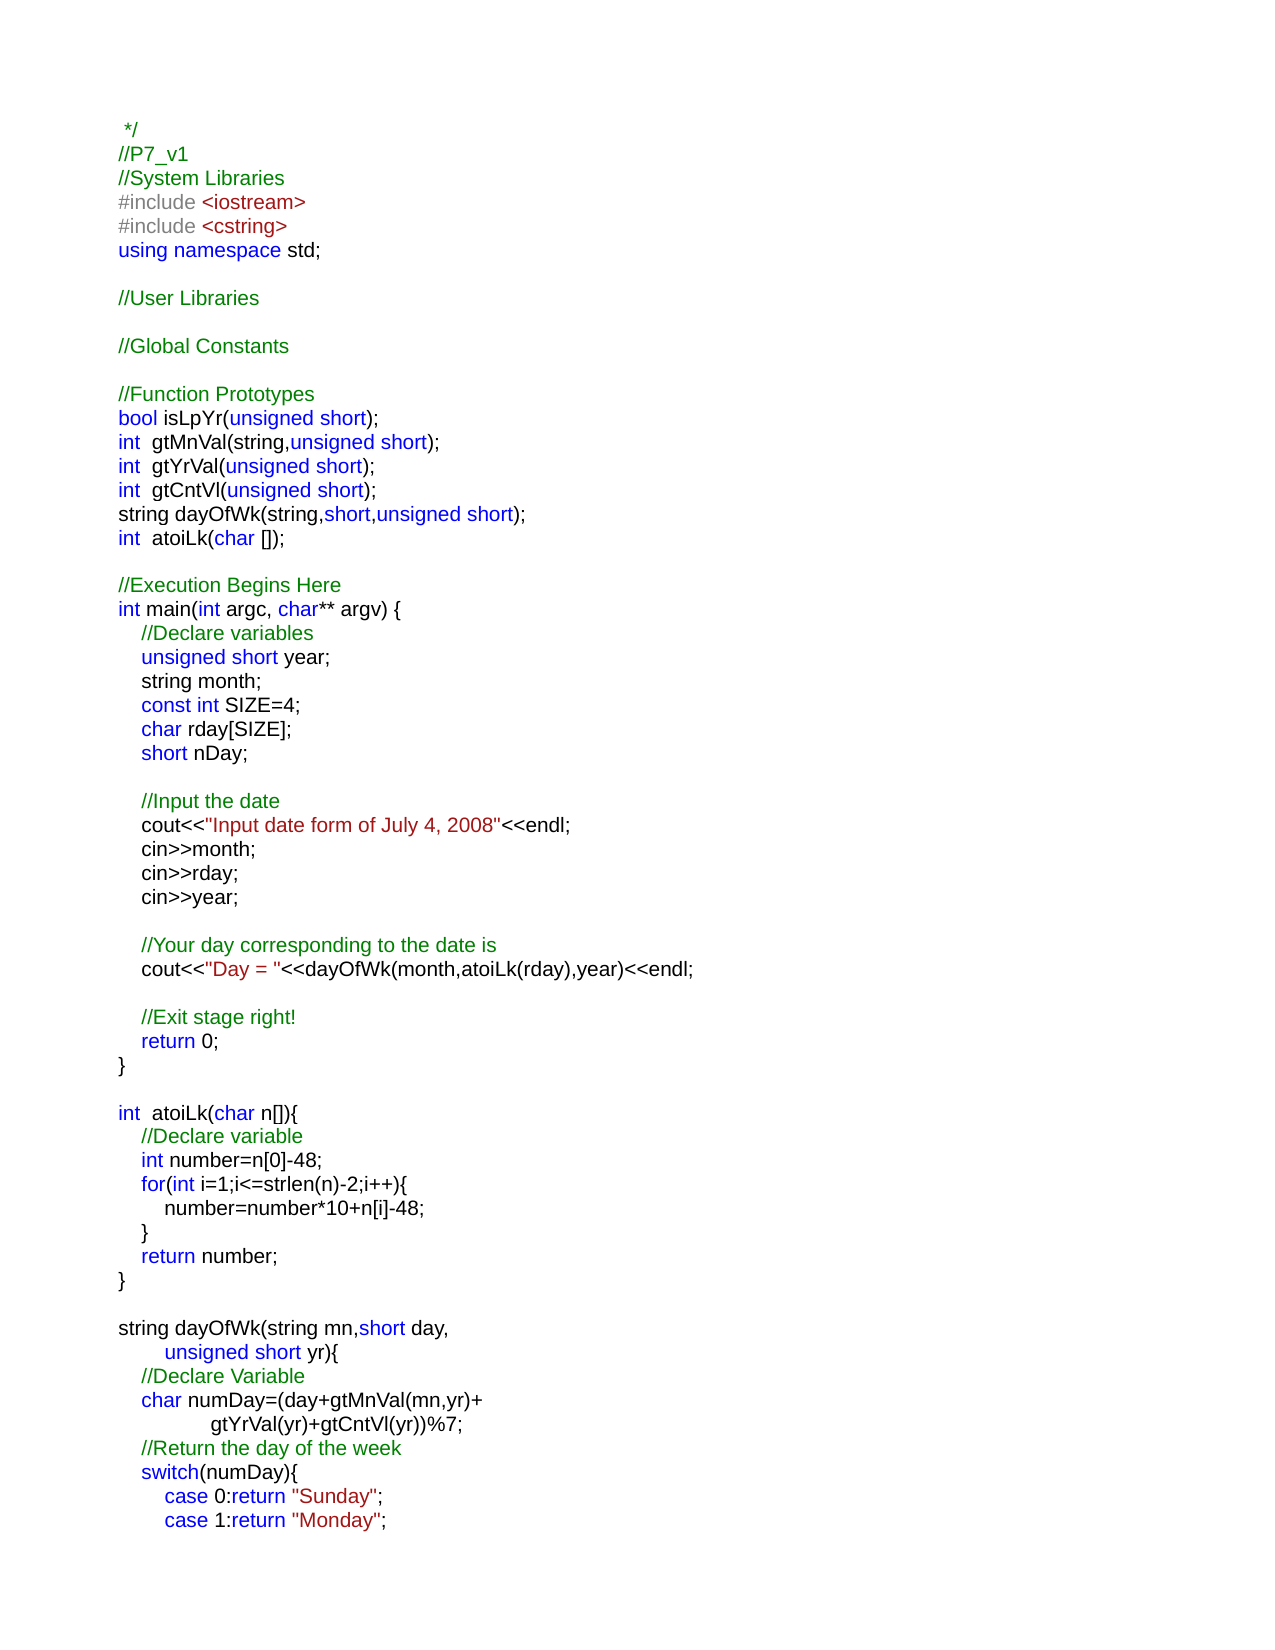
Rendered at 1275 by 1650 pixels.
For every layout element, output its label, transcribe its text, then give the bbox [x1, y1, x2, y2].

text case 0:return "Sunday"; [118, 1484, 1157, 1508]
text cout<<"Day = "<<dayOfWk(month,atoiLk(rday),year)<<endl; [118, 957, 1157, 981]
text using namespace std; [118, 238, 1157, 262]
text //Exit stage right! [118, 1004, 1157, 1028]
text string dayOfWk(string,short,unsigned short); [118, 501, 1157, 525]
text */ [118, 118, 1157, 142]
text #include <iostream> [118, 190, 1157, 214]
text } [118, 1052, 1157, 1076]
text int number=n[0]-48; [118, 1148, 1157, 1172]
text for(int i=1;i<=strlen(n)-2;i++){ [118, 1172, 1157, 1196]
text int gtYrVal(unsigned short); [118, 453, 1157, 477]
text } [118, 1220, 1157, 1244]
text //Return the day of the week [118, 1436, 1157, 1460]
text cin>>year; [118, 885, 1157, 909]
text //Declare variables [118, 621, 1157, 645]
text unsigned short yr){ [118, 1340, 1157, 1364]
text int gtCntVl(unsigned short); [118, 477, 1157, 501]
text char numDay=(day+gtMnVal(mn,yr)+ [118, 1388, 1157, 1412]
text cin>>rday; [118, 861, 1157, 885]
text //Global Constants [118, 334, 1157, 358]
text char rday[SIZE]; [118, 717, 1157, 741]
text //Declare Variable [118, 1364, 1157, 1388]
text //P7_v1 [118, 142, 1157, 166]
text return 0; [118, 1028, 1157, 1052]
text //Declare variable [118, 1124, 1157, 1148]
text int atoiLk(char []); [118, 525, 1157, 549]
text int main(int argc, char** argv) { [118, 597, 1157, 621]
text int atoiLk(char n[]){ [118, 1100, 1157, 1124]
text return number; [118, 1244, 1157, 1268]
text switch(numDay){ [118, 1460, 1157, 1484]
text int gtMnVal(string,unsigned short); [118, 429, 1157, 453]
text cin>>month; [118, 837, 1157, 861]
text //User Libraries [118, 286, 1157, 310]
text //Your day corresponding to the date is [118, 933, 1157, 957]
text case 1:return "Monday"; [118, 1508, 1157, 1532]
text unsigned short year; [118, 645, 1157, 669]
text #include <cstring> [118, 214, 1157, 238]
text string month; [118, 669, 1157, 693]
text short nDay; [118, 741, 1157, 765]
text string dayOfWk(string mn,short day, [118, 1316, 1157, 1340]
text //Input the date [118, 789, 1157, 813]
text cout<<"Input date form of July 4, 2008"<<endl; [118, 813, 1157, 837]
text number=number*10+n[i]-48; [118, 1196, 1157, 1220]
text } [118, 1268, 1157, 1292]
text //Execution Begins Here [118, 573, 1157, 597]
text bool isLpYr(unsigned short); [118, 406, 1157, 429]
text const int SIZE=4; [118, 693, 1157, 717]
text //Function Prototypes [118, 382, 1157, 406]
text //System Libraries [118, 166, 1157, 190]
text gtYrVal(yr)+gtCntVl(yr))%7; [118, 1412, 1157, 1436]
